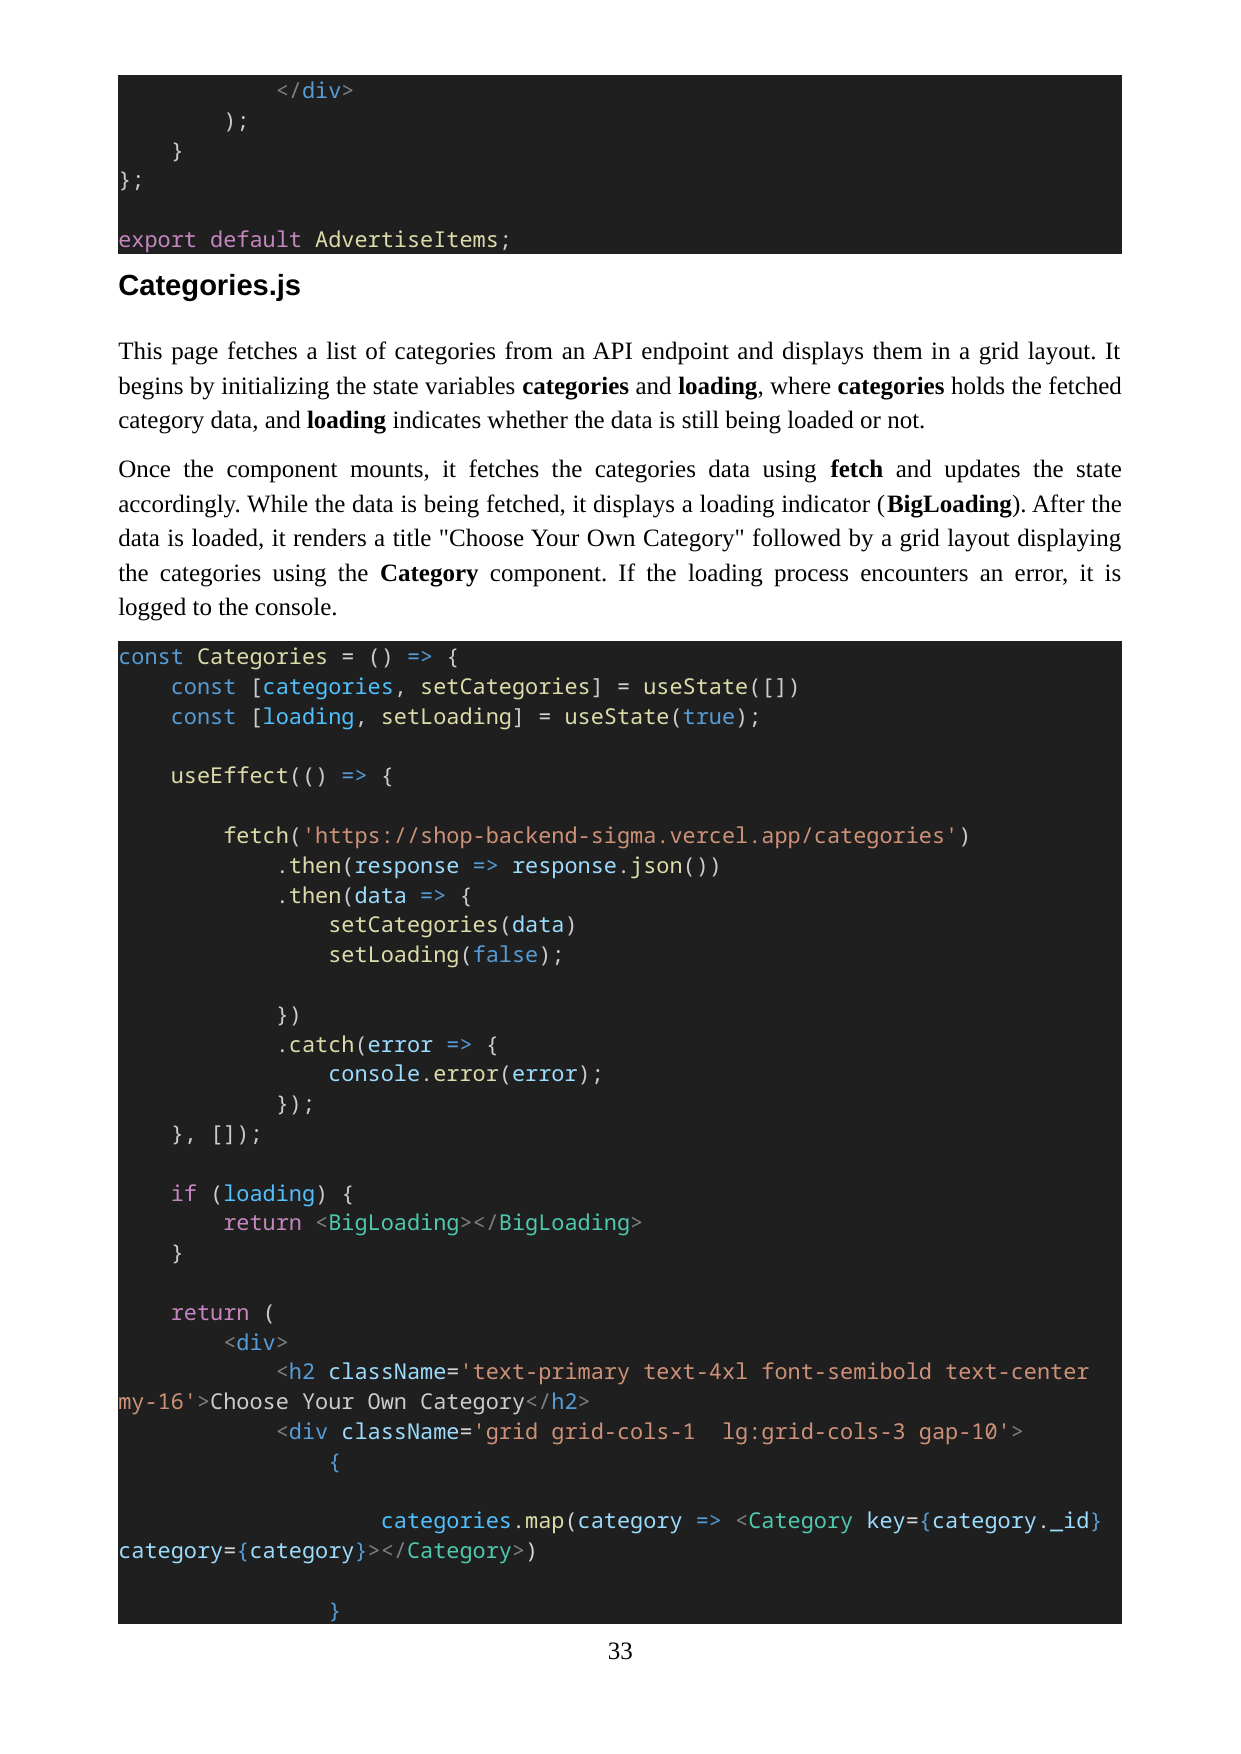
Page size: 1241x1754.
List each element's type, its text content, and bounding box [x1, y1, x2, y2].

text const Categories = () => { [118, 641, 1122, 671]
text const [loading, setLoading] = useState(true); [118, 701, 1122, 731]
text <div> [118, 1327, 1122, 1356]
text return ( [118, 1297, 1122, 1327]
text Once the component mounts, it fetches the categories data using fetch and updates the state accordingly. While the data is being fetched, it displays a loading indicator (BigLoading). After the data is loaded, it renders a title "Choose Your Own Category" followed by a grid layout displaying the categories using the Category component. If the loading process encounters an error, it is logged to the console. [118, 454, 1122, 621]
text <div className='grid grid-cols-1 lg:grid-cols-3 gap-10'> [118, 1416, 1122, 1446]
text { [118, 1446, 1122, 1476]
text if (loading) { [118, 1178, 1122, 1207]
text setCategories(data) [118, 909, 1122, 939]
text }) [118, 999, 1122, 1029]
text return <BigLoading></BigLoading> [118, 1207, 1122, 1237]
text }); [118, 1088, 1122, 1118]
text } [118, 1595, 1122, 1624]
text } [118, 1237, 1122, 1267]
text .then(data => { [118, 880, 1122, 909]
text }; [118, 164, 1122, 194]
text }, []); [118, 1118, 1122, 1148]
text fetch('https://shop-backend-sigma.vercel.app/categories') [118, 820, 1122, 850]
text } [118, 134, 1122, 164]
text .then(response => response.json()) [118, 850, 1122, 880]
text export default AdvertiseItems; [118, 224, 1122, 254]
text const [categories, setCategories] = useState([]) [118, 671, 1122, 701]
text <h2 className='text-primary text-4xl font-semibold text-center my-16'>Choose Your Own Category</h2> [118, 1356, 1122, 1416]
text categories.map(category => <Category key={category._id} category={category}></Category>) [118, 1505, 1122, 1565]
subtitle Categories.js [118, 268, 1122, 302]
text ); [118, 105, 1122, 134]
text console.error(error); [118, 1058, 1122, 1088]
text </div> [118, 75, 1122, 105]
text .catch(error => { [118, 1029, 1122, 1058]
text setLoading(false); [118, 939, 1122, 969]
text useEffect(() => { [118, 761, 1122, 790]
text This page fetches a list of categories from an API endpoint and displays them in a grid layout. It begins by initializing the state variables categories and loading, where categories holds the fetched category data, and loading indicates whether the data is still being loaded or not. [118, 302, 1122, 434]
